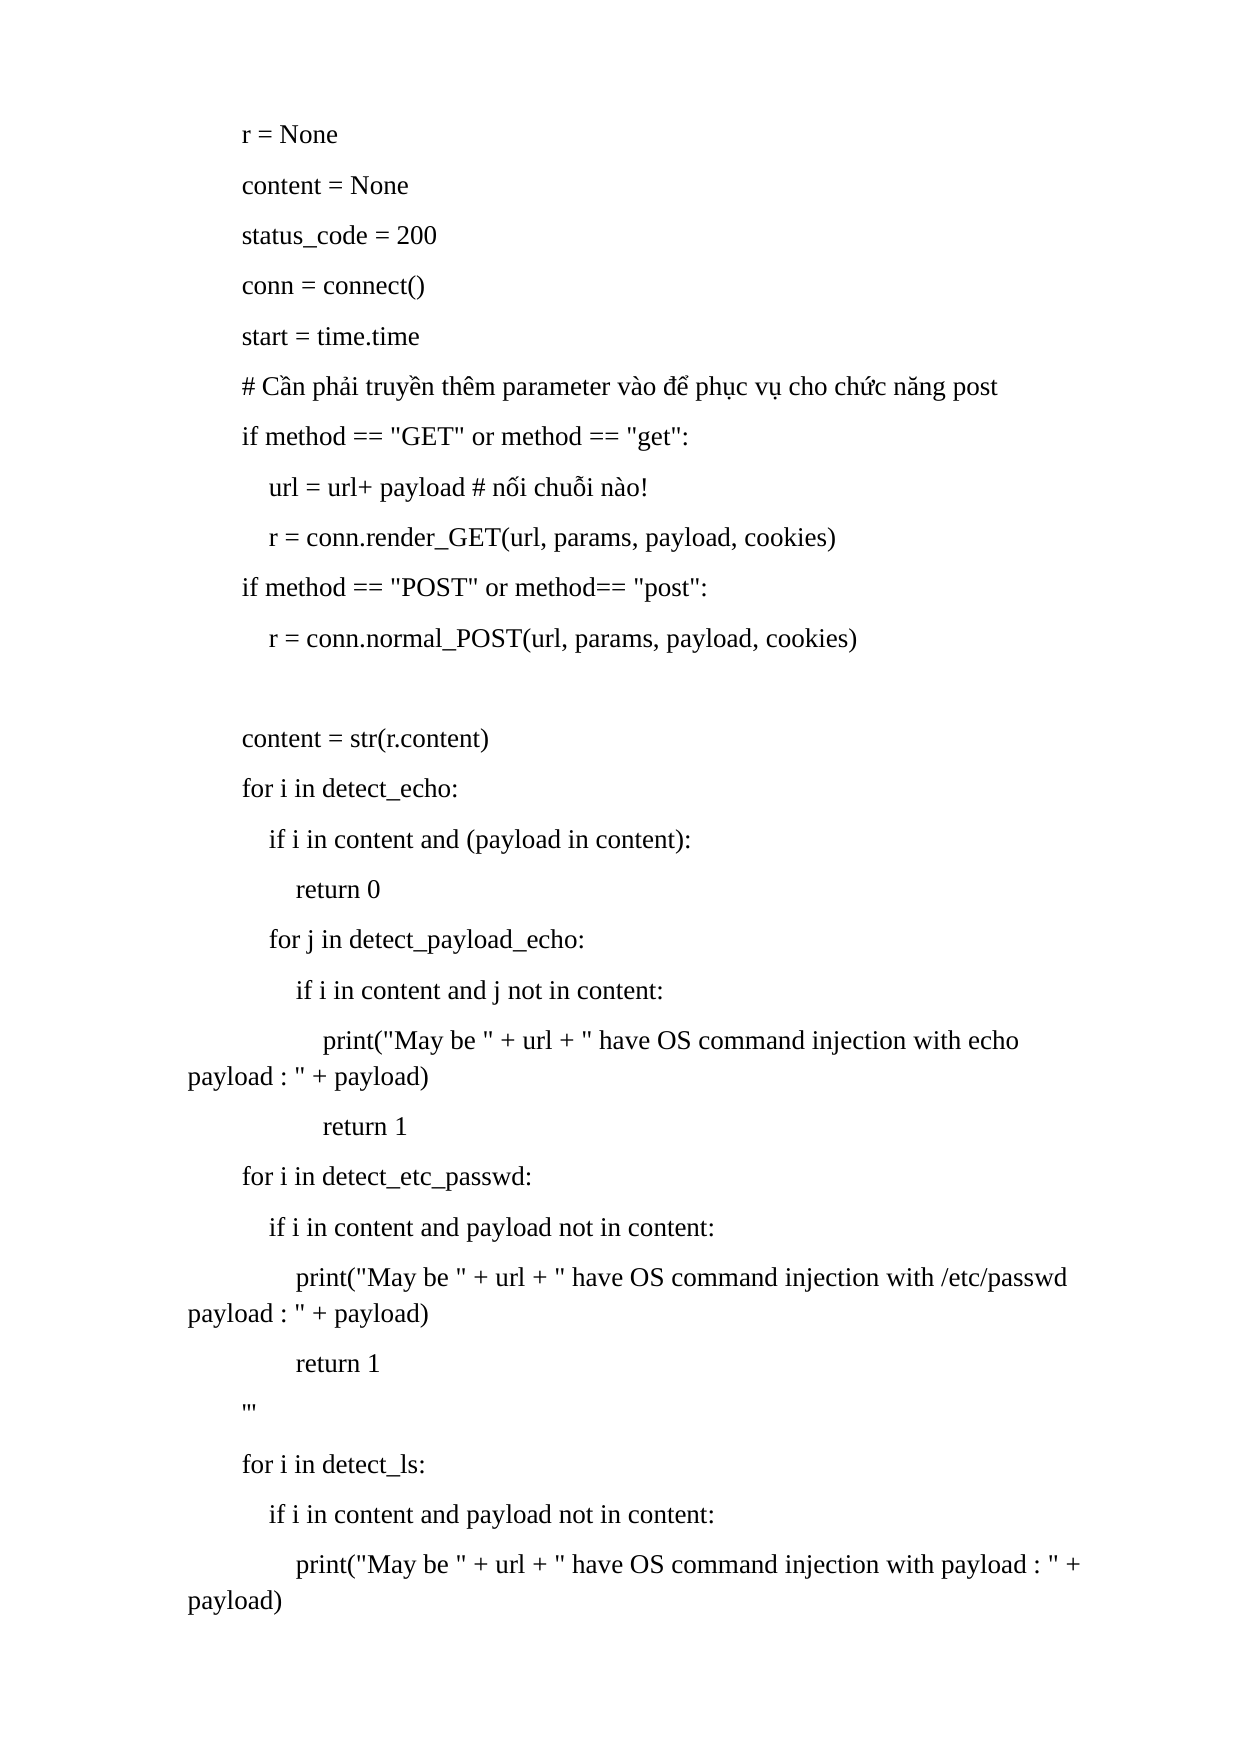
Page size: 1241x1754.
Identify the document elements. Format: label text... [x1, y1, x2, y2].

text if i in content and (payload in content): [187, 823, 1122, 854]
text if method == "POST" or method== "post": [187, 571, 1122, 602]
text return 1 [187, 1110, 1122, 1141]
text print("May be " + url + " have OS command injection with echo payload : " + payload) [187, 1024, 1122, 1091]
text print("May be " + url + " have OS command injection with /etc/passwd payload : " + payload) [187, 1261, 1122, 1328]
text ''' [187, 1397, 1122, 1429]
text conn = connect() [187, 269, 1122, 301]
text for j in detect_payload_echo: [187, 923, 1122, 955]
text content = str(r.content) [187, 722, 1122, 753]
text return 1 [187, 1347, 1122, 1378]
text print("May be " + url + " have OS command injection with payload : " + payload) [187, 1548, 1122, 1615]
text for i in detect_echo: [187, 773, 1122, 804]
text status_code = 200 [187, 219, 1122, 250]
text if method == "GET" or method == "get": [187, 420, 1122, 452]
text content = None [187, 169, 1122, 200]
text for i in detect_ls: [187, 1448, 1122, 1479]
text start = time.time [187, 320, 1122, 351]
text if i in content and payload not in content: [187, 1498, 1122, 1529]
text for i in detect_etc_passwd: [187, 1161, 1122, 1192]
text if i in content and j not in content: [187, 974, 1122, 1005]
text r = conn.normal_POST(url, params, payload, cookies) [187, 622, 1122, 653]
text r = conn.render_GET(url, params, payload, cookies) [187, 521, 1122, 552]
text url = url+ payload # nối chuỗi nào! [187, 471, 1122, 502]
text # Cần phải truyền thêm parameter vào để phục vụ cho chức năng post [187, 370, 1122, 401]
text return 0 [187, 873, 1122, 904]
text r = None [187, 118, 1122, 150]
text if i in content and payload not in content: [187, 1211, 1122, 1242]
